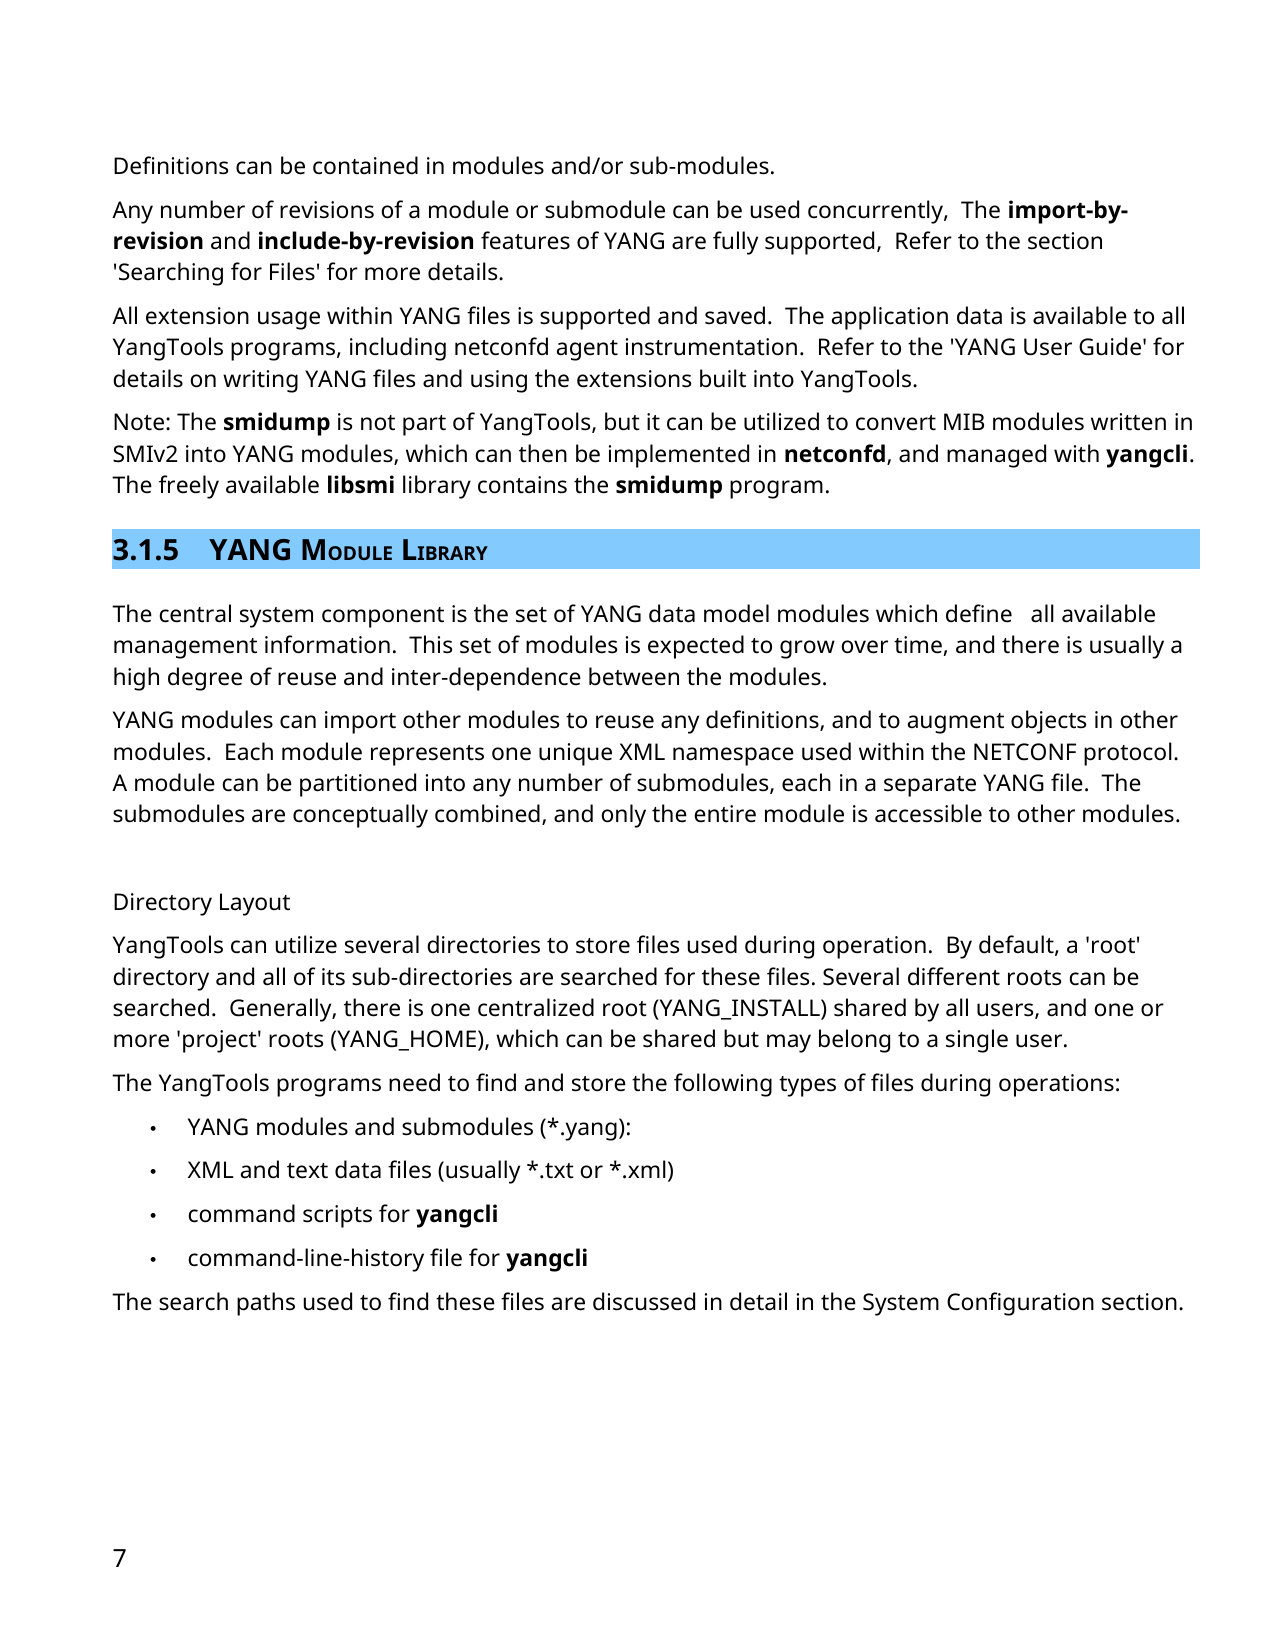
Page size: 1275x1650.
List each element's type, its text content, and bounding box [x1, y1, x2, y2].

text YangTools can utilize several directories to store files used during operation. By default, a 'root' directory and all of its sub-directories are searched for these files. Several different roots can be searched. Generally, there is one centralized root (YANG_INSTALL) shared by all users, and one or more 'project' roots (YANG_HOME), which can be shared but may belong to a single user. [112, 929, 1200, 1054]
text YANG modules can import other modules to reuse any definitions, and to augment objects in other modules. Each module represents one unique XML namespace used within the NETCONF protocol. A module can be partitioned into any number of submodules, each in a separate YANG file. The submodules are conceptually combined, and only the entire module is accessible to other modules. [112, 704, 1200, 829]
list YANG modules and submodules (*.yang): [150, 1111, 1200, 1142]
list command scripts for yangcli [150, 1198, 1200, 1229]
text Definitions can be contained in modules and/or sub-modules. [112, 150, 1200, 181]
text Note: The smidump is not part of YangTools, but it can be utilized to convert MIB modules written in SMIv2 into YANG modules, which can then be implemented in netconfd, and managed with yangcli. The freely available libsmi library contains the smidump program. [112, 406, 1200, 500]
list XML and text data files (usually *.txt or *.xml) [150, 1154, 1200, 1186]
list command-line-history file for yangcli [150, 1242, 1200, 1273]
text Any number of revisions of a module or submodule can be used concurrently, The import-by-revision and include-by-revision features of YANG are fully supported, Refer to the section 'Searching for Files' for more details. [112, 194, 1200, 287]
text The YangTools programs need to find and store the following types of files during operations: [112, 1067, 1200, 1098]
text The search paths used to find these files are discussed in detail in the System Configuration section. [112, 1286, 1200, 1317]
text Directory Layout [112, 886, 1200, 917]
text All extension usage within YANG files is supported and saved. The application data is available to all YangTools programs, including netconfd agent instrumentation. Refer to the 'YANG User Guide' for details on writing YANG files and using the extensions built into YangTools. [112, 300, 1200, 394]
text The central system component is the set of YANG data model modules which define all available management information. This set of modules is expected to grow over time, and there is usually a high degree of reuse and inter-dependence between the modules. [112, 598, 1200, 692]
subtitle YANG Module Library [112, 529, 1200, 569]
